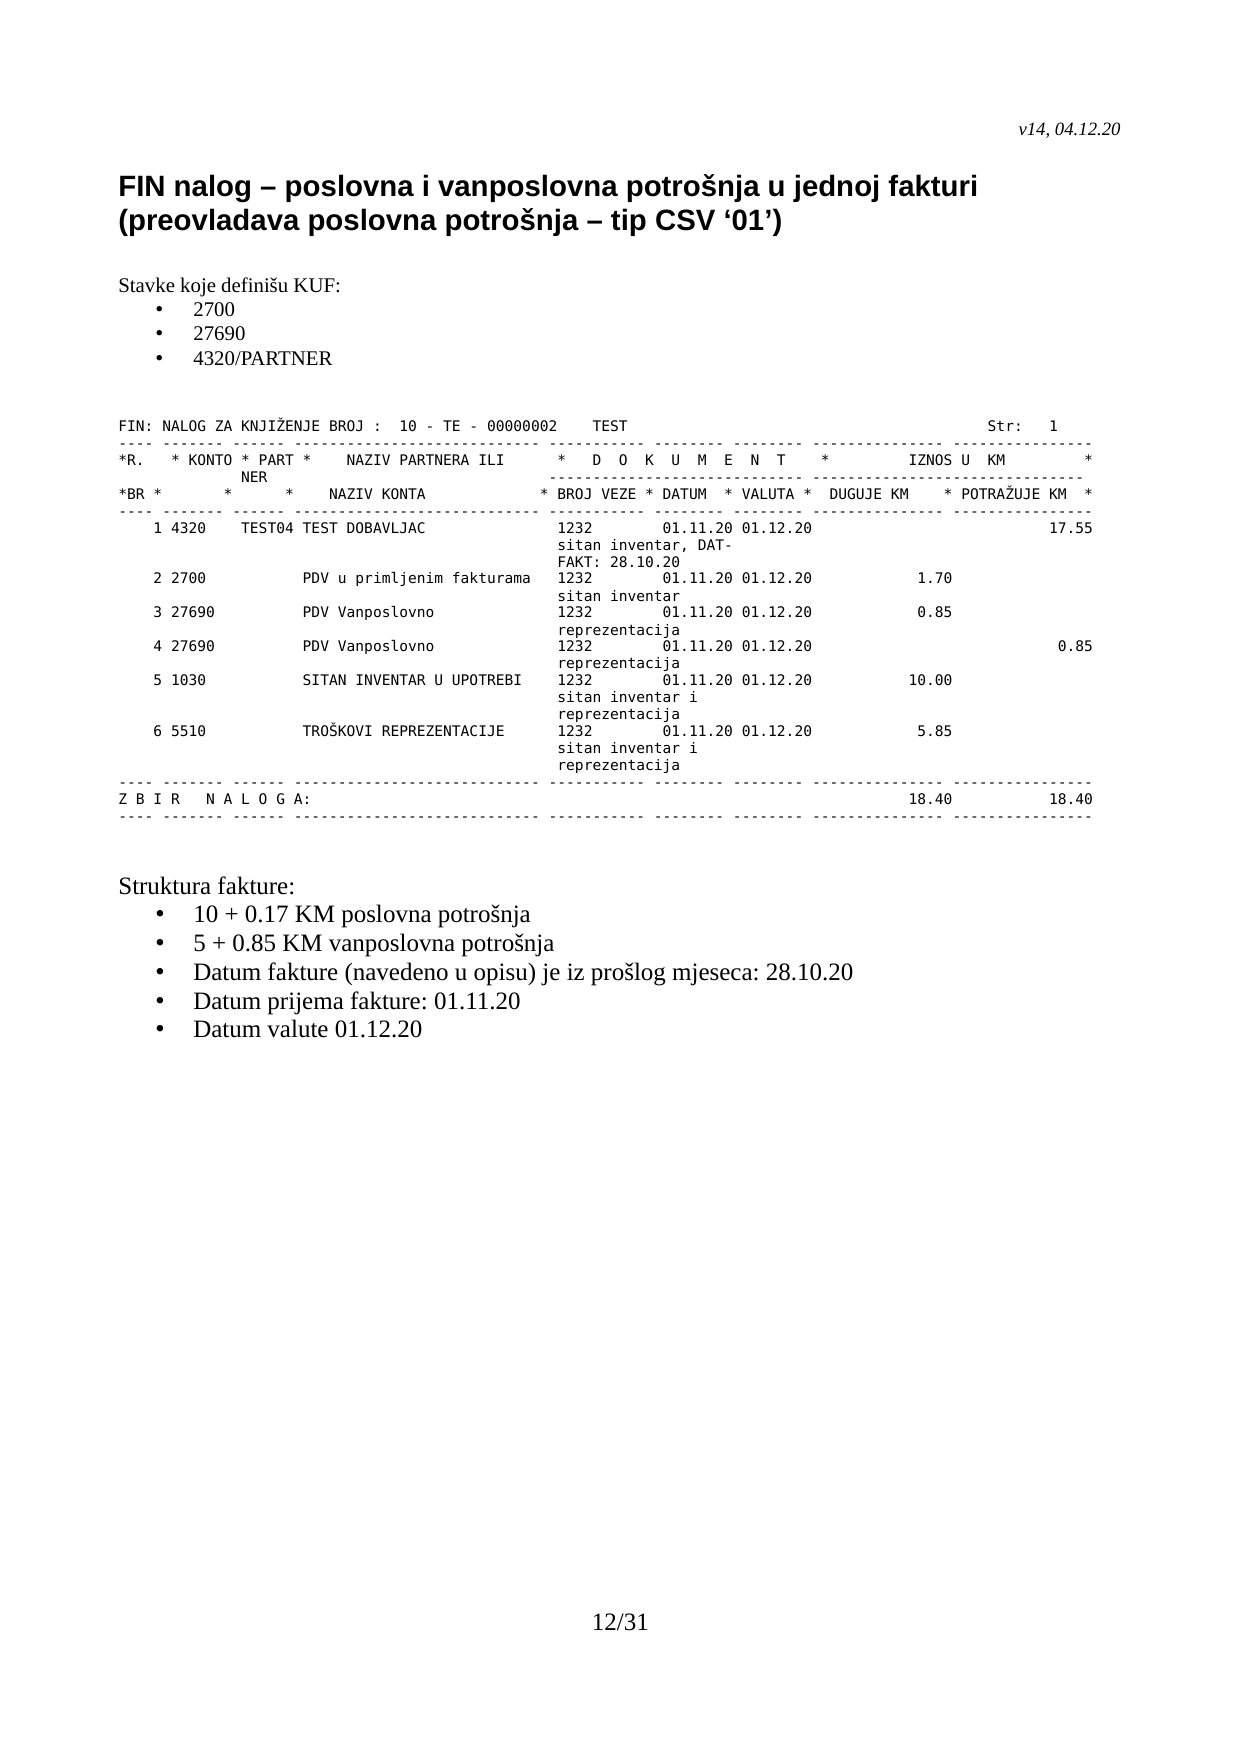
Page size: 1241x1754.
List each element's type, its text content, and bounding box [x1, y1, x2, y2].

list 2700 [156, 297, 1122, 321]
list Datum valute 01.12.20 [156, 1014, 1122, 1043]
list 27690 [156, 321, 1122, 345]
text *BR * * * NAZIV KONTA * BROJ VEZE * DATUM * VALUTA * DUGUJE KM * POTRAŽUJE KM * [118, 486, 1122, 502]
text FAKT: 28.10.20 [118, 553, 1122, 570]
list Datum fakture (navedeno u opisu) je iz prošlog mjeseca: 28.10.20 [156, 957, 1122, 986]
text sitan inventar [118, 587, 1122, 604]
subtitle FIN nalog – poslovna i vanposlovna potrošnja u jednoj fakturi (preovladava poslovna potrošnja – tip CSV ‘01’) [118, 169, 1122, 237]
text 4 27690 PDV Vanposlovno 1232 01.11.20 01.12.20 0.85 [118, 638, 1122, 655]
text sitan inventar i [118, 689, 1122, 706]
text 2 2700 PDV u primljenim fakturama 1232 01.11.20 01.12.20 1.70 [118, 570, 1122, 587]
text ---- ------- ------ ---------------------------- ----------- -------- -------- --------------- ---------------- [118, 808, 1122, 825]
text reprezentacija [118, 621, 1122, 638]
text 5 1030 SITAN INVENTAR U UPOTREBI 1232 01.11.20 01.12.20 10.00 [118, 672, 1122, 689]
list 4320/PARTNER [156, 345, 1122, 369]
text reprezentacija [118, 706, 1122, 723]
text sitan inventar, DAT- [118, 536, 1122, 553]
list 10 + 0.17 KM poslovna potrošnja [156, 899, 1122, 928]
text ---- ------- ------ ---------------------------- ----------- -------- -------- --------------- ---------------- [118, 434, 1122, 452]
text Z B I R N A L O G A: 18.40 18.40 [118, 791, 1122, 808]
text reprezentacija [118, 757, 1122, 774]
text ---- ------- ------ ---------------------------- ----------- -------- -------- --------------- ---------------- [118, 502, 1122, 519]
text 6 5510 TROŠKOVI REPREZENTACIJE 1232 01.11.20 01.12.20 5.85 [118, 723, 1122, 740]
text 1 4320 TEST04 TEST DOBAVLJAC 1232 01.11.20 01.12.20 17.55 [118, 519, 1122, 536]
text FIN: NALOG ZA KNJIŽENJE BROJ : 10 - TE - 00000002 TEST Str: 1 [118, 418, 1122, 434]
text *R. * KONTO * PART * NAZIV PARTNERA ILI * D O K U M E N T * IZNOS U KM * [118, 452, 1122, 468]
text sitan inventar i [118, 740, 1122, 757]
text Stavke koje definišu KUF: [118, 273, 1122, 297]
list 5 + 0.85 KM vanposlovna potrošnja [156, 928, 1122, 957]
list Datum prijema fakture: 01.11.20 [156, 986, 1122, 1014]
text Struktura fakture: [118, 871, 1122, 899]
text reprezentacija [118, 655, 1122, 672]
text 3 27690 PDV Vanposlovno 1232 01.11.20 01.12.20 0.85 [118, 604, 1122, 621]
text NER ----------------------------- ------------------------------- [118, 468, 1122, 486]
text ---- ------- ------ ---------------------------- ----------- -------- -------- --------------- ---------------- [118, 774, 1122, 791]
